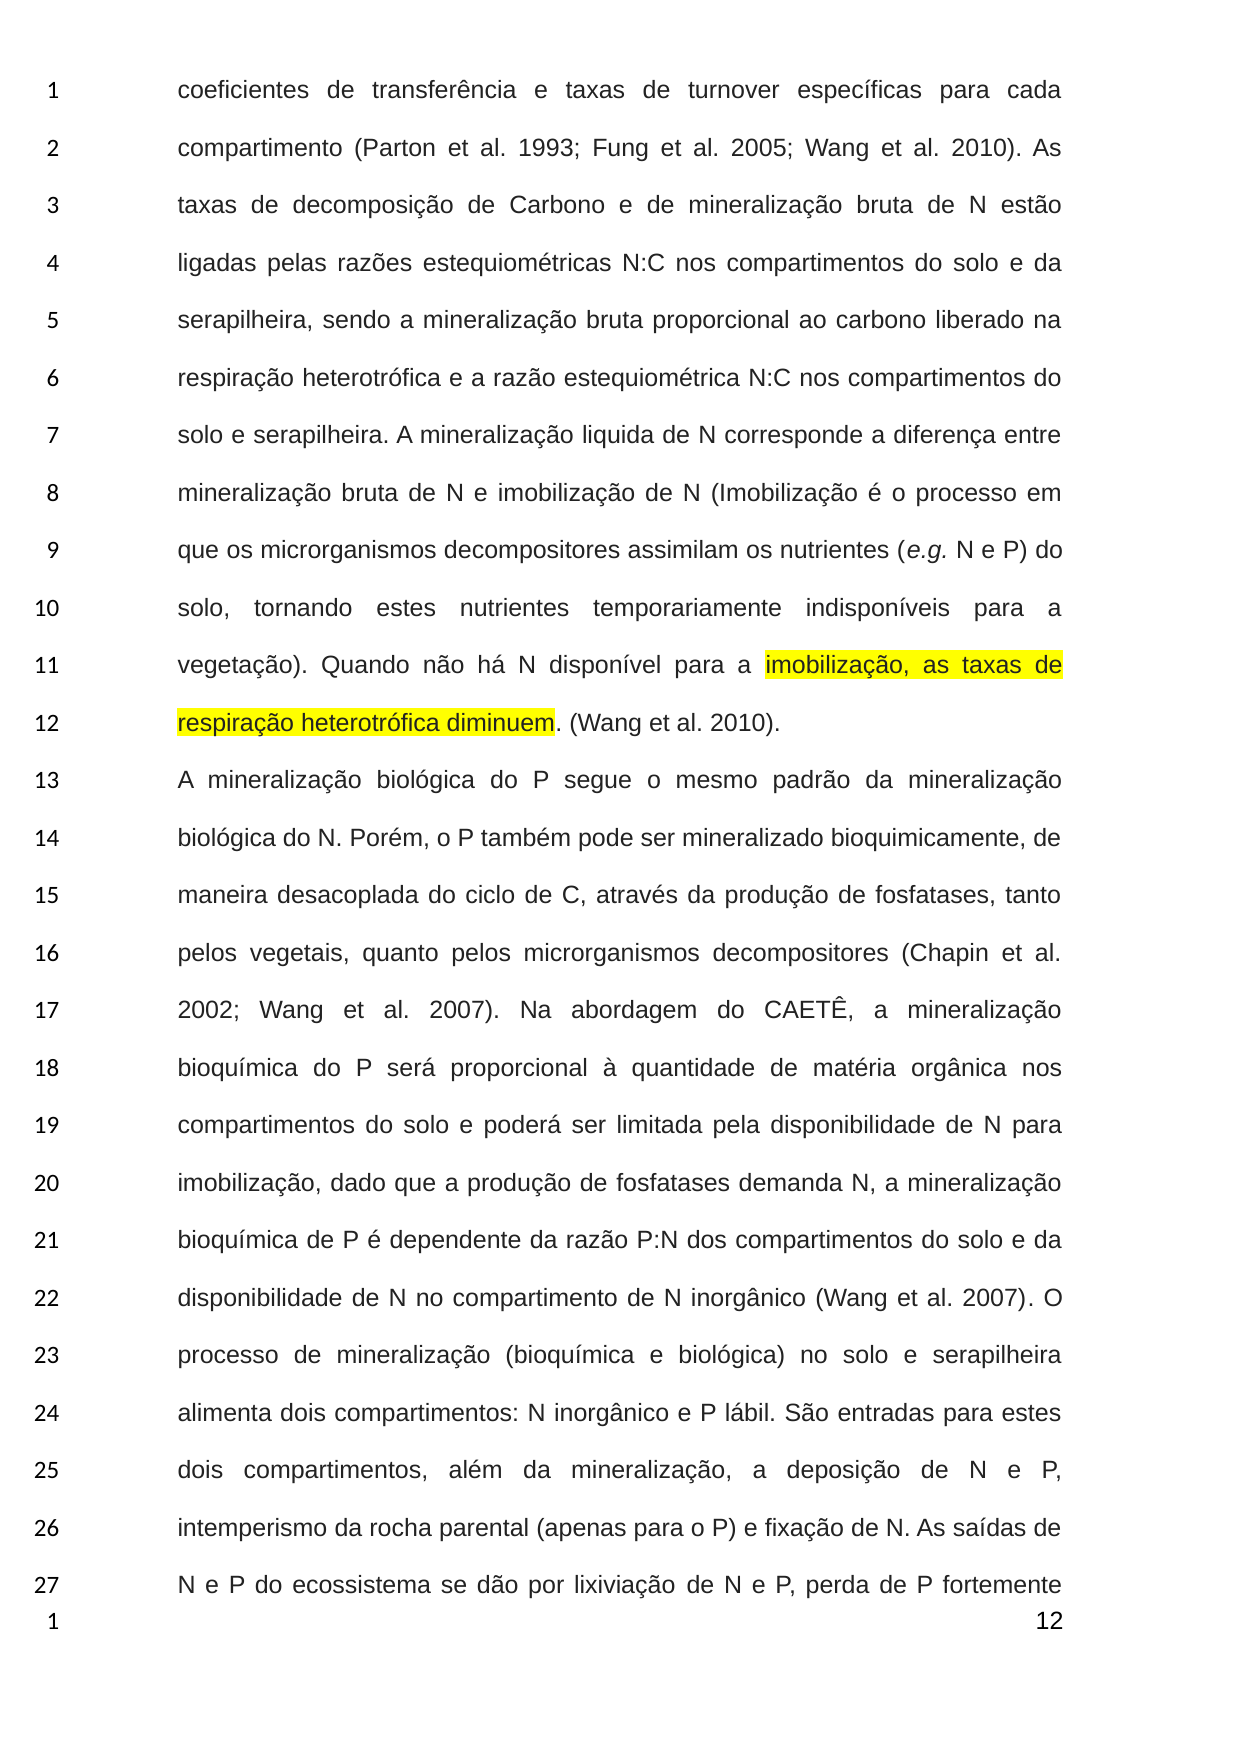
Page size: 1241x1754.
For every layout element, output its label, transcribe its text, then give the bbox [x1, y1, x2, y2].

text coeficientes de transferência e taxas de turnover específicas para cada compartimento (Parton et al. 1993; Fung et al. 2005; Wang et al. 2010). As taxas de decomposição de Carbono e de mineralização bruta de N estão ligadas pelas razões estequiométricas N:C nos compartimentos do solo e da serapilheira, sendo a mineralização bruta proporcional ao carbono liberado na respiração heterotrófica e a razão estequiométrica N:C nos compartimentos do solo e serapilheira. A mineralização liquida de N corresponde a diferença entre mineralização bruta de N e imobilização de N (Imobilização é o processo em que os microrganismos decompositores assimilam os nutrientes (e.g. N e P) do solo, tornando estes nutrientes temporariamente indisponíveis para a vegetação). Quando não há N disponível para a imobilização, as taxas de respiração heterotrófica diminuem. (Wang et al. 2010). [177, 75, 1063, 736]
text A mineralização biológica do P segue o mesmo padrão da mineralização biológica do N. Porém, o P também pode ser mineralizado bioquimicamente, de maneira desacoplada do ciclo de C, através da produção de fosfatases, tanto pelos vegetais, quanto pelos microrganismos decompositores (Chapin et al. 2002; Wang et al. 2007). Na abordagem do CAETÊ, a mineralização bioquímica do P será proporcional à quantidade de matéria orgânica nos compartimentos do solo e poderá ser limitada pela disponibilidade de N para imobilização, dado que a produção de fosfatases demanda N, a mineralização bioquímica de P é dependente da razão P:N dos compartimentos do solo e da disponibilidade de N no compartimento de N inorgânico (Wang et al. 2007). O processo de mineralização (bioquímica e biológica) no solo e serapilheira alimenta dois compartimentos: N inorgânico e P lábil. São entradas para estes dois compartimentos, além da mineralização, a deposição de N e P, intemperismo da rocha parental (apenas para o P) e fixação de N. As saídas de N e P do ecossistema se dão por lixiviação de N e P, perda de P fortemente [177, 765, 1063, 1599]
